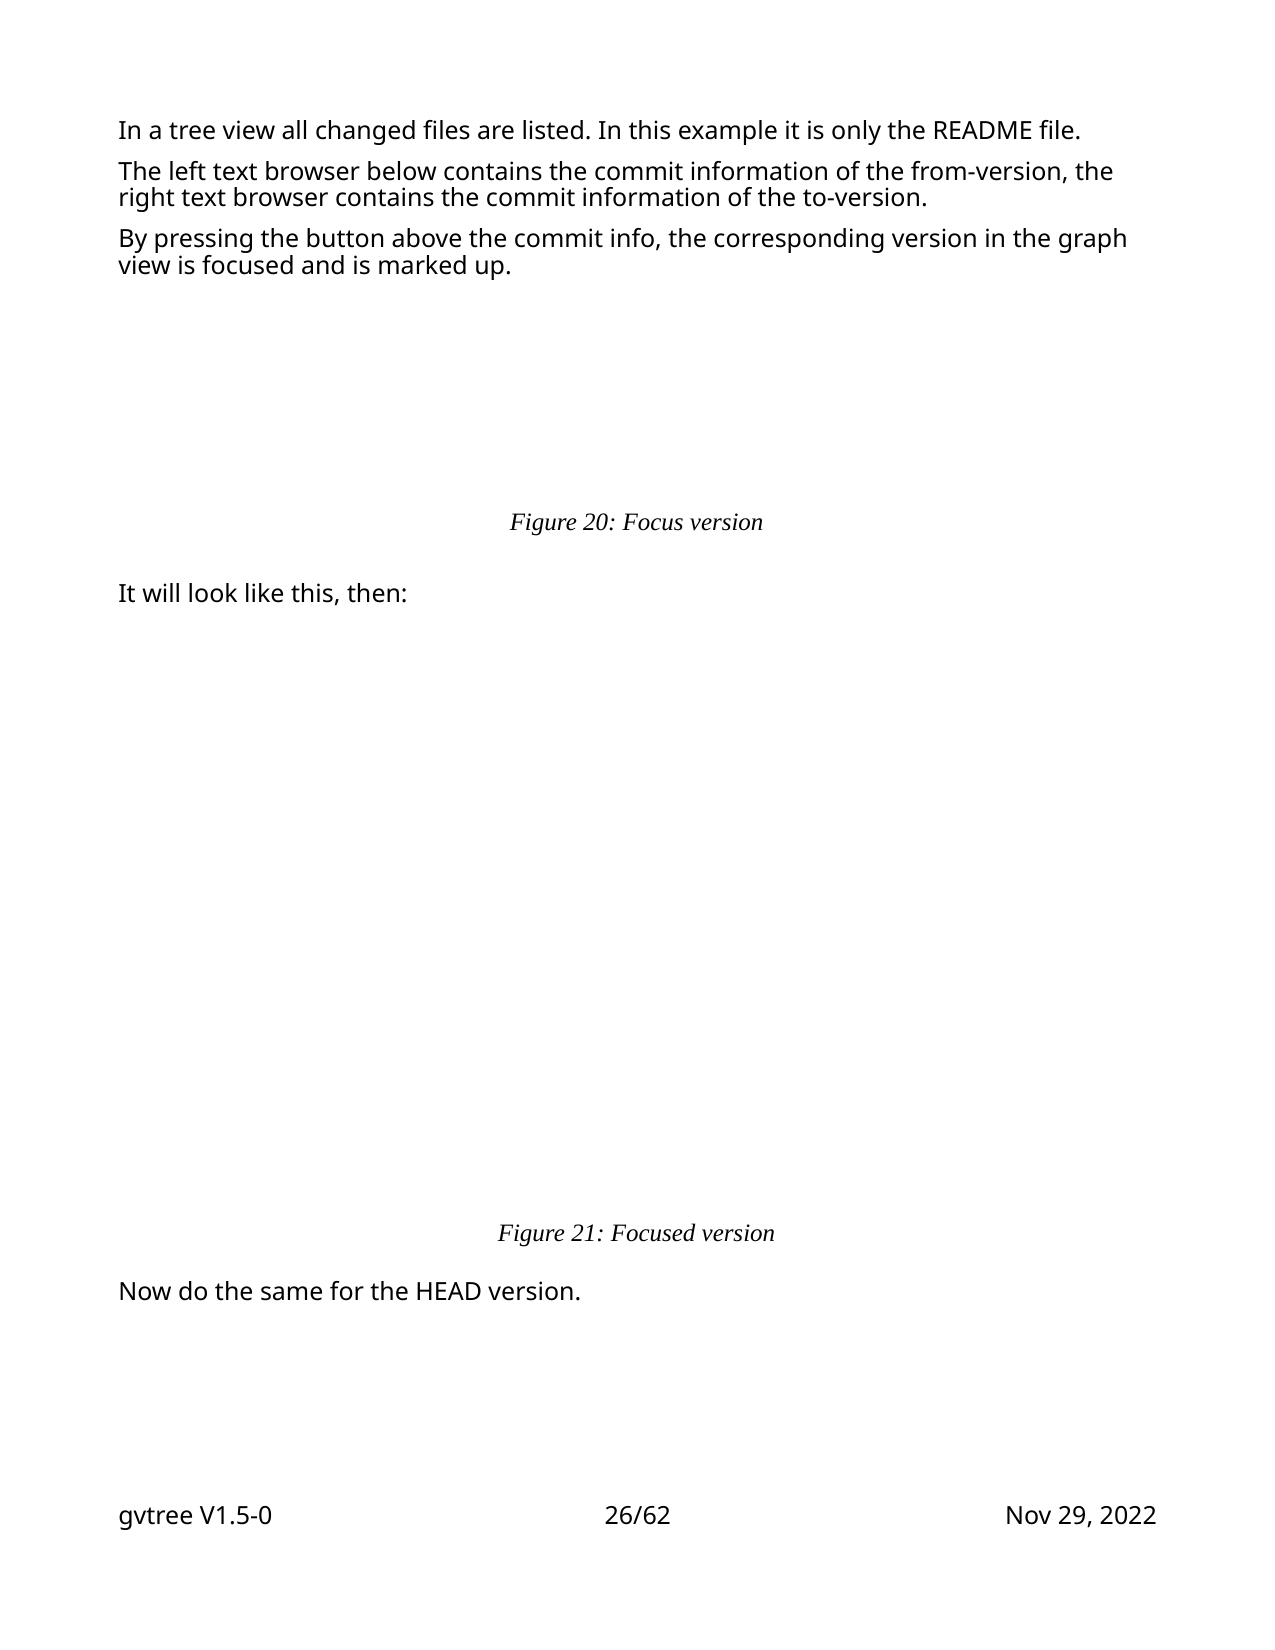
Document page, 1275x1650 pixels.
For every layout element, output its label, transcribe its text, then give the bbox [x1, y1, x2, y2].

text By pressing the button above the commit info, the corresponding version in the graph view is focused and is marked up. [118, 227, 1157, 279]
text The left text browser below contains the commit information of the from-version, the right text browser contains the commit information of the to-version. [118, 159, 1157, 212]
text Now do the same for the HEAD version. [118, 1279, 1157, 1306]
text In a tree view all changed files are listed. In this example it is only the README file. [118, 118, 1157, 144]
text Figure 21: Focused version [240, 635, 1035, 1247]
text It will look like this, then: [118, 581, 1157, 608]
text Figure 20: Focus version [455, 307, 820, 536]
